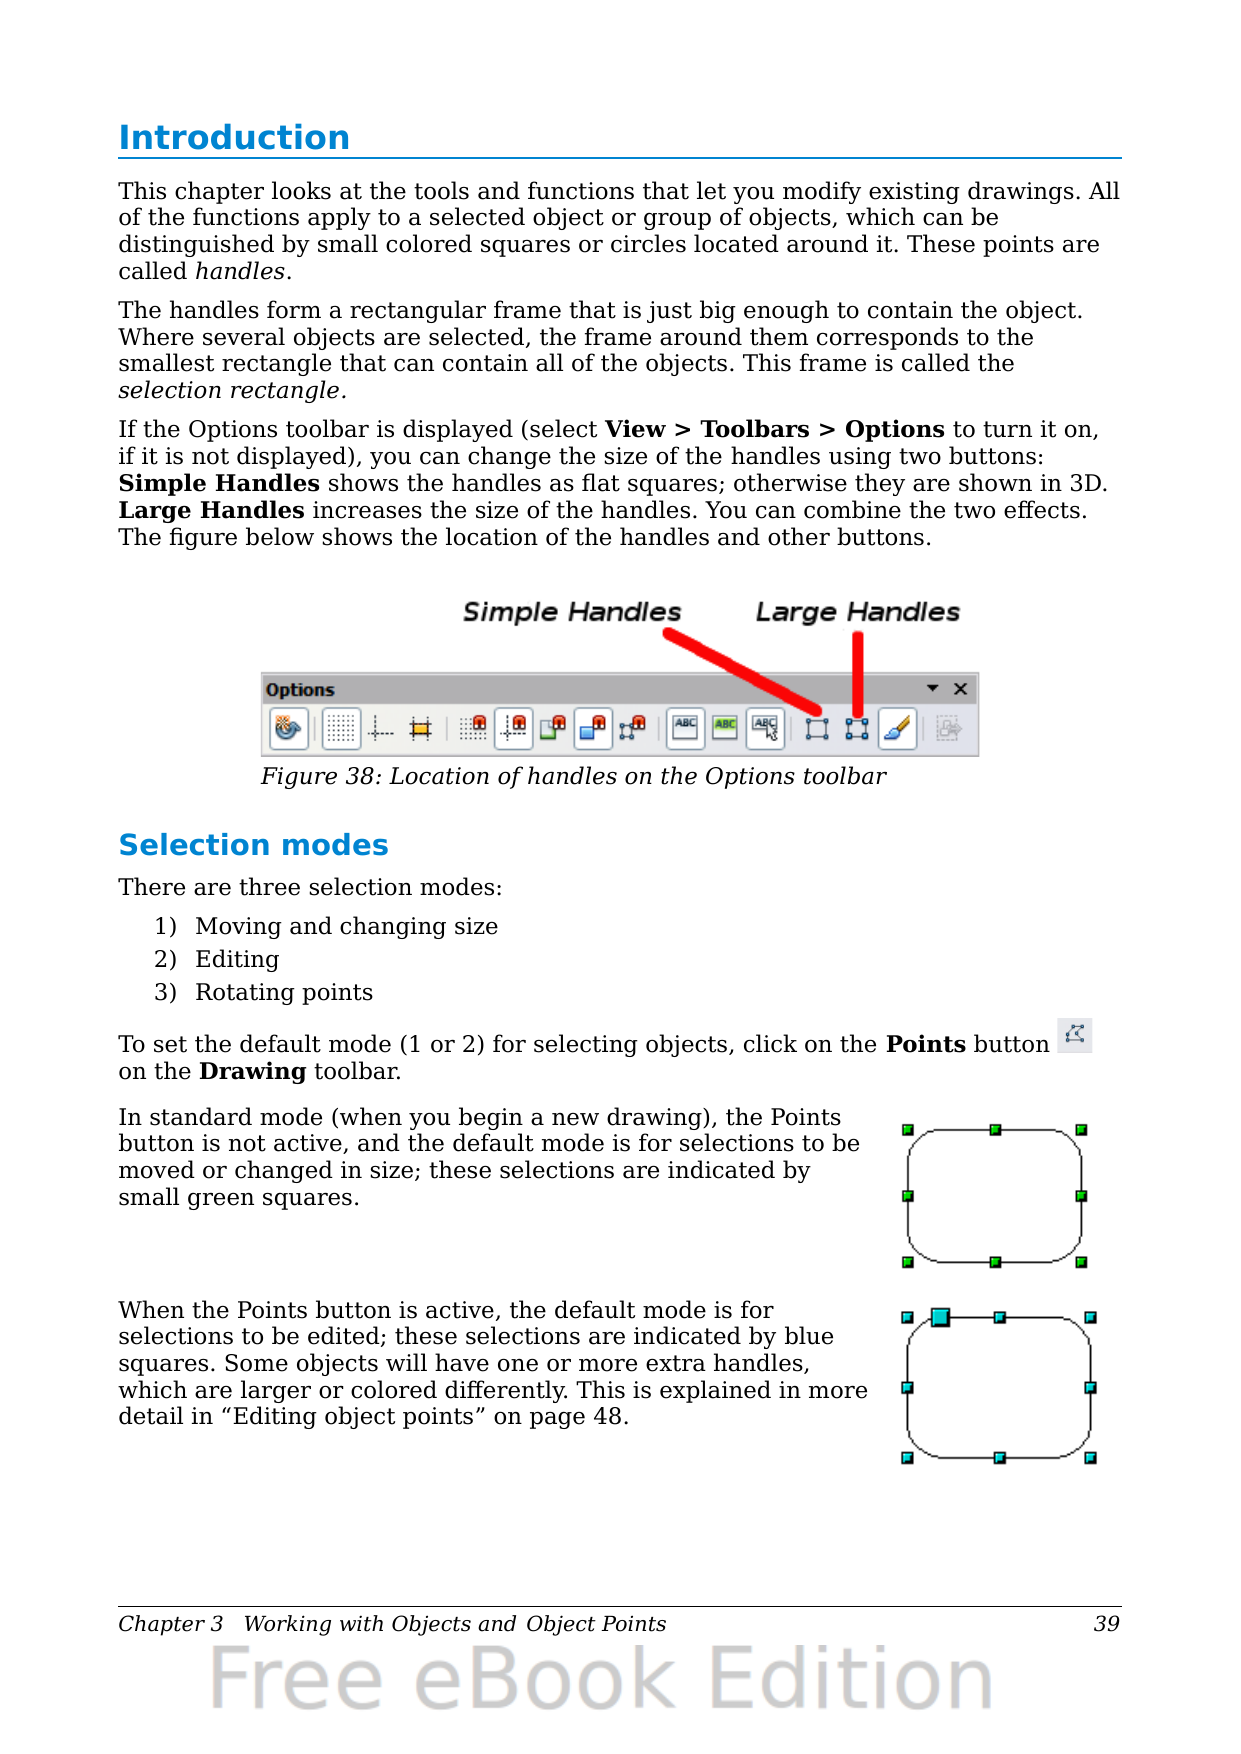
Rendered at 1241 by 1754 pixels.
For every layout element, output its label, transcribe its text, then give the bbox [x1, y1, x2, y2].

picture [886, 1296, 1111, 1475]
text There are three selection modes: [118, 874, 1122, 901]
text To set the default mode (1 or 2) for selecting objects, click on the Points button on the Drawing toolbar. [118, 1018, 1122, 1085]
list Editing [177, 946, 1122, 973]
picture [1057, 1018, 1093, 1053]
picture [207, 1645, 994, 1713]
subtitle Introduction [118, 118, 1122, 157]
text The handles form a rectangular frame that is just big enough to contain the object. Where several objects are selected, the frame around them corresponds to the smallest rectangle that can contain all of the objects. This frame is called the selection rectangle. [118, 297, 1122, 404]
list Moving and changing size [177, 913, 1122, 940]
text Figure 38: Location of handles on the Options toolbar [261, 763, 979, 790]
table_header [875, 1098, 1122, 1291]
list Rotating points [177, 979, 1122, 1006]
picture [886, 1103, 1104, 1280]
table_cell [875, 1291, 1122, 1486]
text If the Options toolbar is displayed (select View > Toolbars > Options to turn it on, if it is not displayed), you can change the size of the handles using two buttons: Simple Handles shows the handles as flat squares; otherwise they are shown in 3D. Large Handles increases the size of the handles. You can combine the two effects. The figure below shows the location of the handles and other buttons. [118, 416, 1122, 551]
subtitle Selection modes [118, 828, 1122, 862]
text This chapter looks at the tools and functions that let you modify existing drawings. All of the functions apply to a selected object or group of objects, which can be distinguished by small colored squares or circles located around it. These points are called handles. [118, 178, 1122, 284]
picture [260, 575, 980, 757]
table_cell When the Points button is active, the default mode is for selections to be edited; these selections are indicated by blue squares. Some objects will have one or more extra handles, which are larger or colored differently. This is explained in more detail in “Editing object points” on page 48. [118, 1291, 875, 1486]
table_header In standard mode (when you begin a new drawing), the Points button is not active, and the default mode is for selections to be moved or changed in size; these selections are indicated by small green squares. [118, 1098, 875, 1291]
